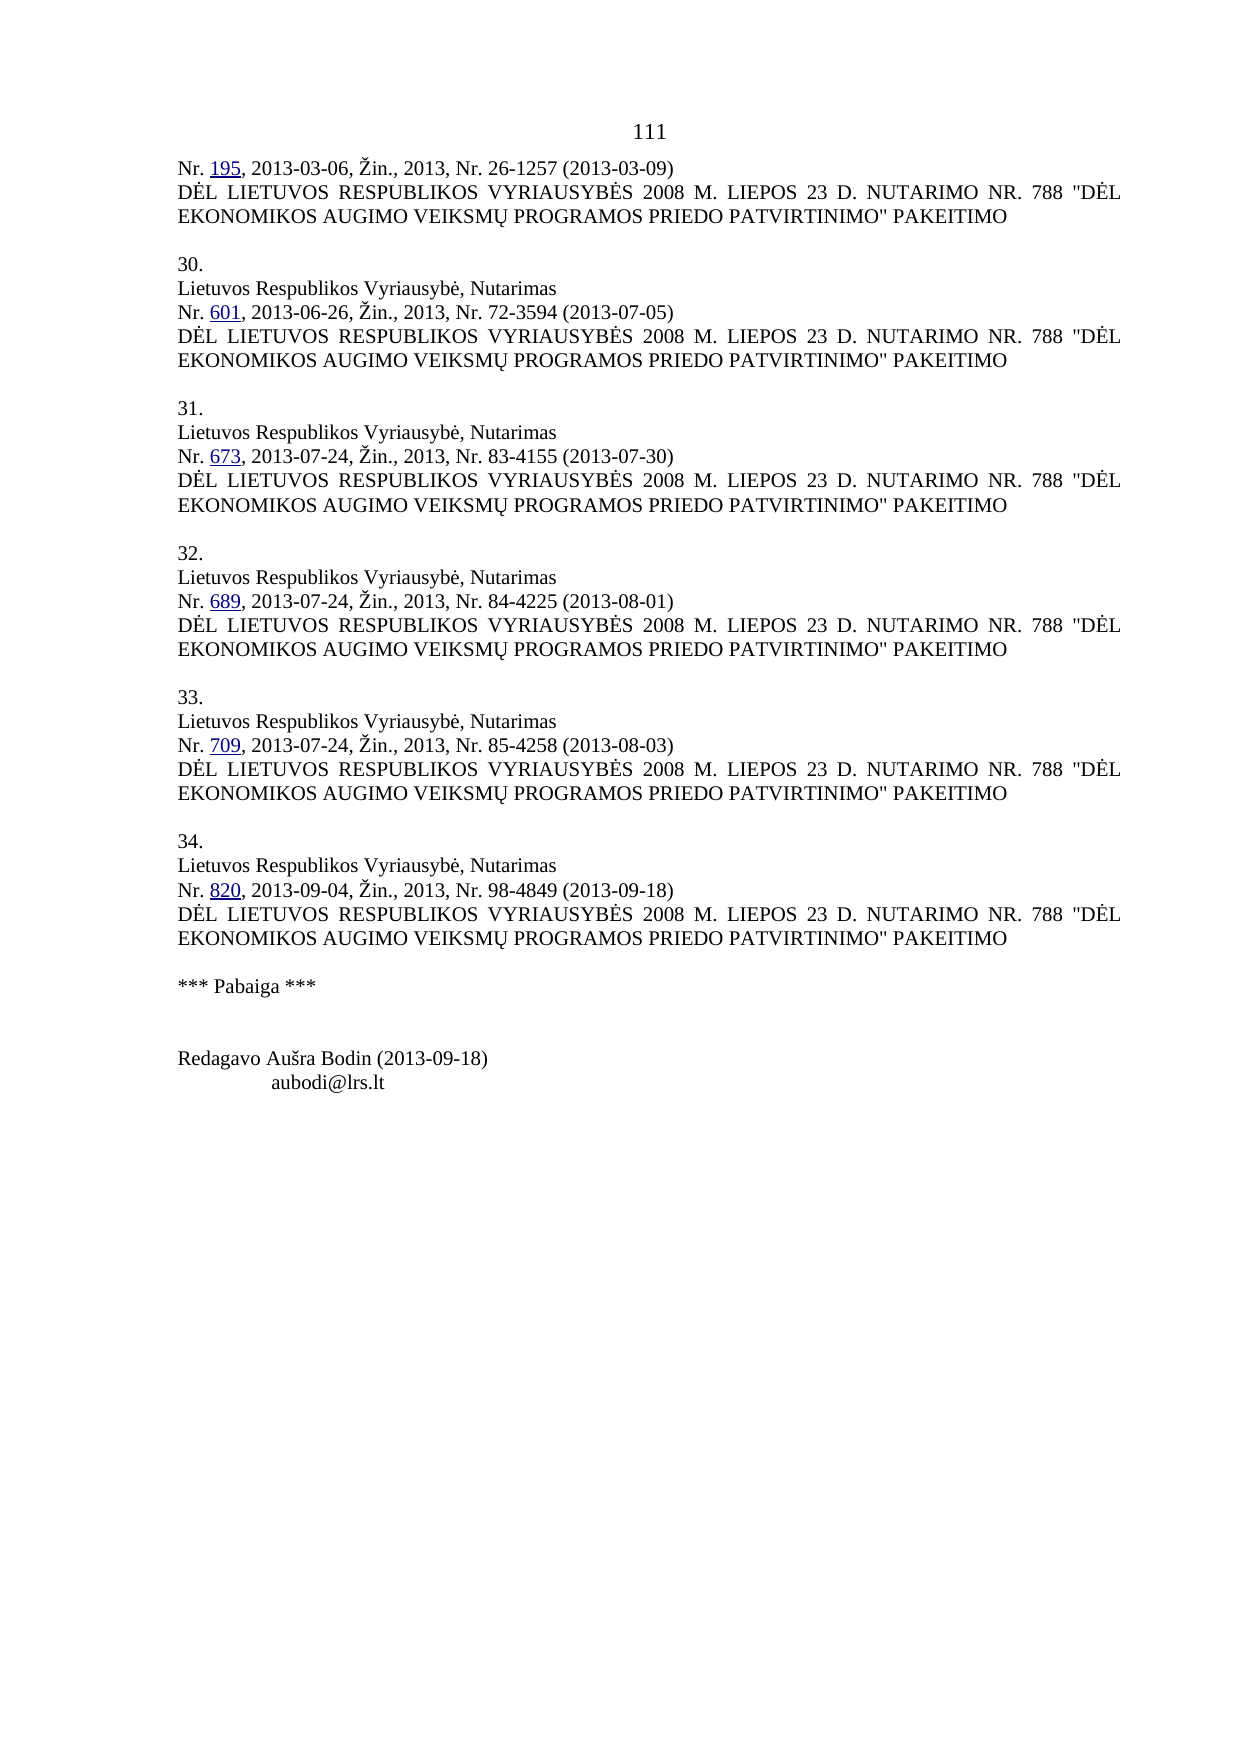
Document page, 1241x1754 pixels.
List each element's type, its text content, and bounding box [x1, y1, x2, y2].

text Lietuvos Respublikos Vyriausybė, Nutarimas [177, 276, 1122, 300]
text Lietuvos Respublikos Vyriausybė, Nutarimas [177, 565, 1122, 589]
text Nr. 820, 2013-09-04, Žin., 2013, Nr. 98-4849 (2013-09-18) [177, 877, 1122, 902]
text 31. [177, 396, 1122, 420]
text Lietuvos Respublikos Vyriausybė, Nutarimas [177, 853, 1122, 877]
text aubodi@lrs.lt [177, 1070, 1122, 1094]
text Nr. 689, 2013-07-24, Žin., 2013, Nr. 84-4225 (2013-08-01) [177, 589, 1122, 613]
text DĖL LIETUVOS RESPUBLIKOS VYRIAUSYBĖS 2008 M. LIEPOS 23 D. NUTARIMO NR. 788 "DĖL EKONOMIKOS AUGIMO VEIKSMŲ PROGRAMOS PRIEDO PATVIRTINIMO" PAKEITIMO [177, 613, 1122, 661]
text Lietuvos Respublikos Vyriausybė, Nutarimas [177, 709, 1122, 733]
text DĖL LIETUVOS RESPUBLIKOS VYRIAUSYBĖS 2008 M. LIEPOS 23 D. NUTARIMO NR. 788 "DĖL EKONOMIKOS AUGIMO VEIKSMŲ PROGRAMOS PRIEDO PATVIRTINIMO" PAKEITIMO [177, 324, 1122, 372]
text DĖL LIETUVOS RESPUBLIKOS VYRIAUSYBĖS 2008 M. LIEPOS 23 D. NUTARIMO NR. 788 "DĖL EKONOMIKOS AUGIMO VEIKSMŲ PROGRAMOS PRIEDO PATVIRTINIMO" PAKEITIMO [177, 902, 1122, 950]
text DĖL LIETUVOS RESPUBLIKOS VYRIAUSYBĖS 2008 M. LIEPOS 23 D. NUTARIMO NR. 788 "DĖL EKONOMIKOS AUGIMO VEIKSMŲ PROGRAMOS PRIEDO PATVIRTINIMO" PAKEITIMO [177, 757, 1122, 805]
text *** Pabaiga *** [177, 974, 1122, 998]
text Nr. 195, 2013-03-06, Žin., 2013, Nr. 26-1257 (2013-03-09) [177, 156, 1122, 180]
text Nr. 673, 2013-07-24, Žin., 2013, Nr. 83-4155 (2013-07-30) [177, 444, 1122, 468]
text 32. [177, 541, 1122, 565]
text 34. [177, 829, 1122, 853]
text 33. [177, 685, 1122, 709]
text 30. [177, 252, 1122, 276]
text DĖL LIETUVOS RESPUBLIKOS VYRIAUSYBĖS 2008 M. LIEPOS 23 D. NUTARIMO NR. 788 "DĖL EKONOMIKOS AUGIMO VEIKSMŲ PROGRAMOS PRIEDO PATVIRTINIMO" PAKEITIMO [177, 180, 1122, 228]
text DĖL LIETUVOS RESPUBLIKOS VYRIAUSYBĖS 2008 M. LIEPOS 23 D. NUTARIMO NR. 788 "DĖL EKONOMIKOS AUGIMO VEIKSMŲ PROGRAMOS PRIEDO PATVIRTINIMO" PAKEITIMO [177, 468, 1122, 517]
text Nr. 709, 2013-07-24, Žin., 2013, Nr. 85-4258 (2013-08-03) [177, 733, 1122, 757]
text Lietuvos Respublikos Vyriausybė, Nutarimas [177, 420, 1122, 444]
text Redagavo Aušra Bodin (2013-09-18) [177, 1046, 1122, 1070]
text Nr. 601, 2013-06-26, Žin., 2013, Nr. 72-3594 (2013-07-05) [177, 300, 1122, 324]
